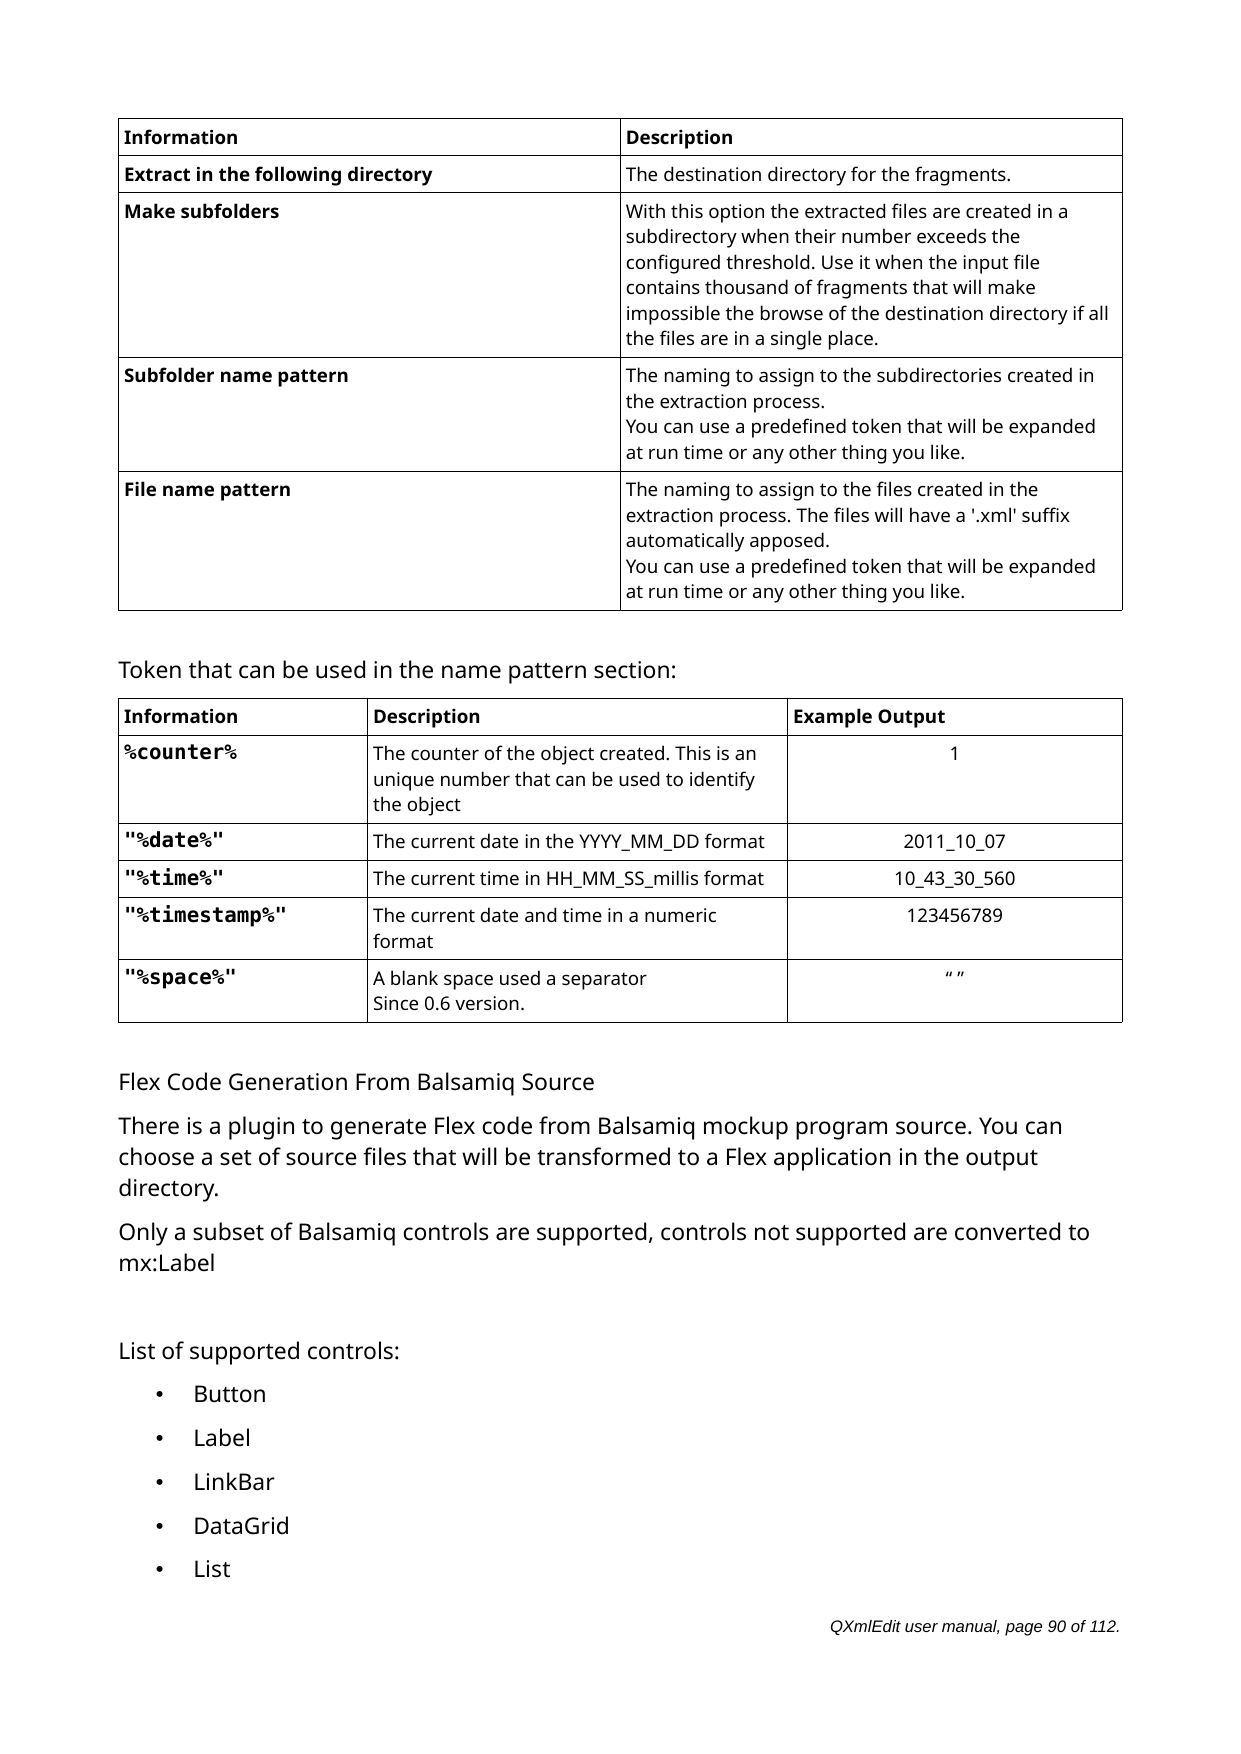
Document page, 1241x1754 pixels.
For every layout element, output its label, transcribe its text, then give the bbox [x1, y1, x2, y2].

table_cell "%time%" [119, 861, 367, 897]
table_cell Extract in the following directory [119, 156, 620, 192]
text Token that can be used in the name pattern section: [118, 654, 1122, 685]
table_cell 2011_10_07 [788, 824, 1122, 860]
table_cell %counter% [119, 736, 367, 823]
table_cell The naming to assign to the subdirectories created in the extraction process. You can use a predefined token that will be expanded at run time or any other thing you like. [621, 358, 1122, 471]
table_cell 10_43_30_560 [788, 861, 1122, 897]
table_cell With this option the extracted files are created in a subdirectory when their number exceeds the configured threshold. Use it when the input file contains thousand of fragments that will make impossible the browse of the destination directory if all the files are in a single place. [621, 193, 1122, 357]
list List [156, 1553, 1122, 1584]
table_header Information [119, 119, 620, 155]
table_cell The current time in HH_MM_SS_millis format [368, 861, 787, 897]
table_cell The current date and time in a numeric format [368, 898, 787, 959]
table_cell A blank space used a separator Since 0.6 version. [368, 960, 787, 1022]
table_cell 123456789 [788, 898, 1122, 959]
list Label [156, 1422, 1122, 1453]
table_cell 1 [788, 736, 1122, 823]
table_cell "%date%" [119, 824, 367, 860]
text List of supported controls: [118, 1334, 1122, 1366]
table_cell “ ” [788, 960, 1122, 1022]
list Button [156, 1378, 1122, 1409]
table_cell "%space%" [119, 960, 367, 1022]
table_cell Make subfolders [119, 193, 620, 357]
table_cell Subfolder name pattern [119, 358, 620, 471]
table_cell The naming to assign to the files created in the extraction process. The files will have a '.xml' suffix automatically apposed. You can use a predefined token that will be expanded at run time or any other thing you like. [621, 472, 1122, 610]
table_cell The destination directory for the fragments. [621, 156, 1122, 192]
table_header Example Output [788, 699, 1122, 734]
table_cell The current date in the YYYY_MM_DD format [368, 824, 787, 860]
table_cell The counter of the object created. This is an unique number that can be used to identify the object [368, 736, 787, 823]
table_cell "%timestamp%" [119, 898, 367, 959]
table_header Description [368, 699, 787, 734]
text Flex Code Generation From Balsamiq Source [118, 1066, 1122, 1097]
table_header Description [621, 119, 1122, 155]
table_cell File name pattern [119, 472, 620, 610]
table_header Information [119, 699, 367, 734]
list DataGrid [156, 1509, 1122, 1541]
text Only a subset of Balsamiq controls are supported, controls not supported are converted to mx:Label [118, 1216, 1122, 1278]
list LinkBar [156, 1466, 1122, 1497]
text There is a plugin to generate Flex code from Balsamiq mockup program source. You can choose a set of source files that will be transformed to a Flex application in the output directory. [118, 1109, 1122, 1203]
